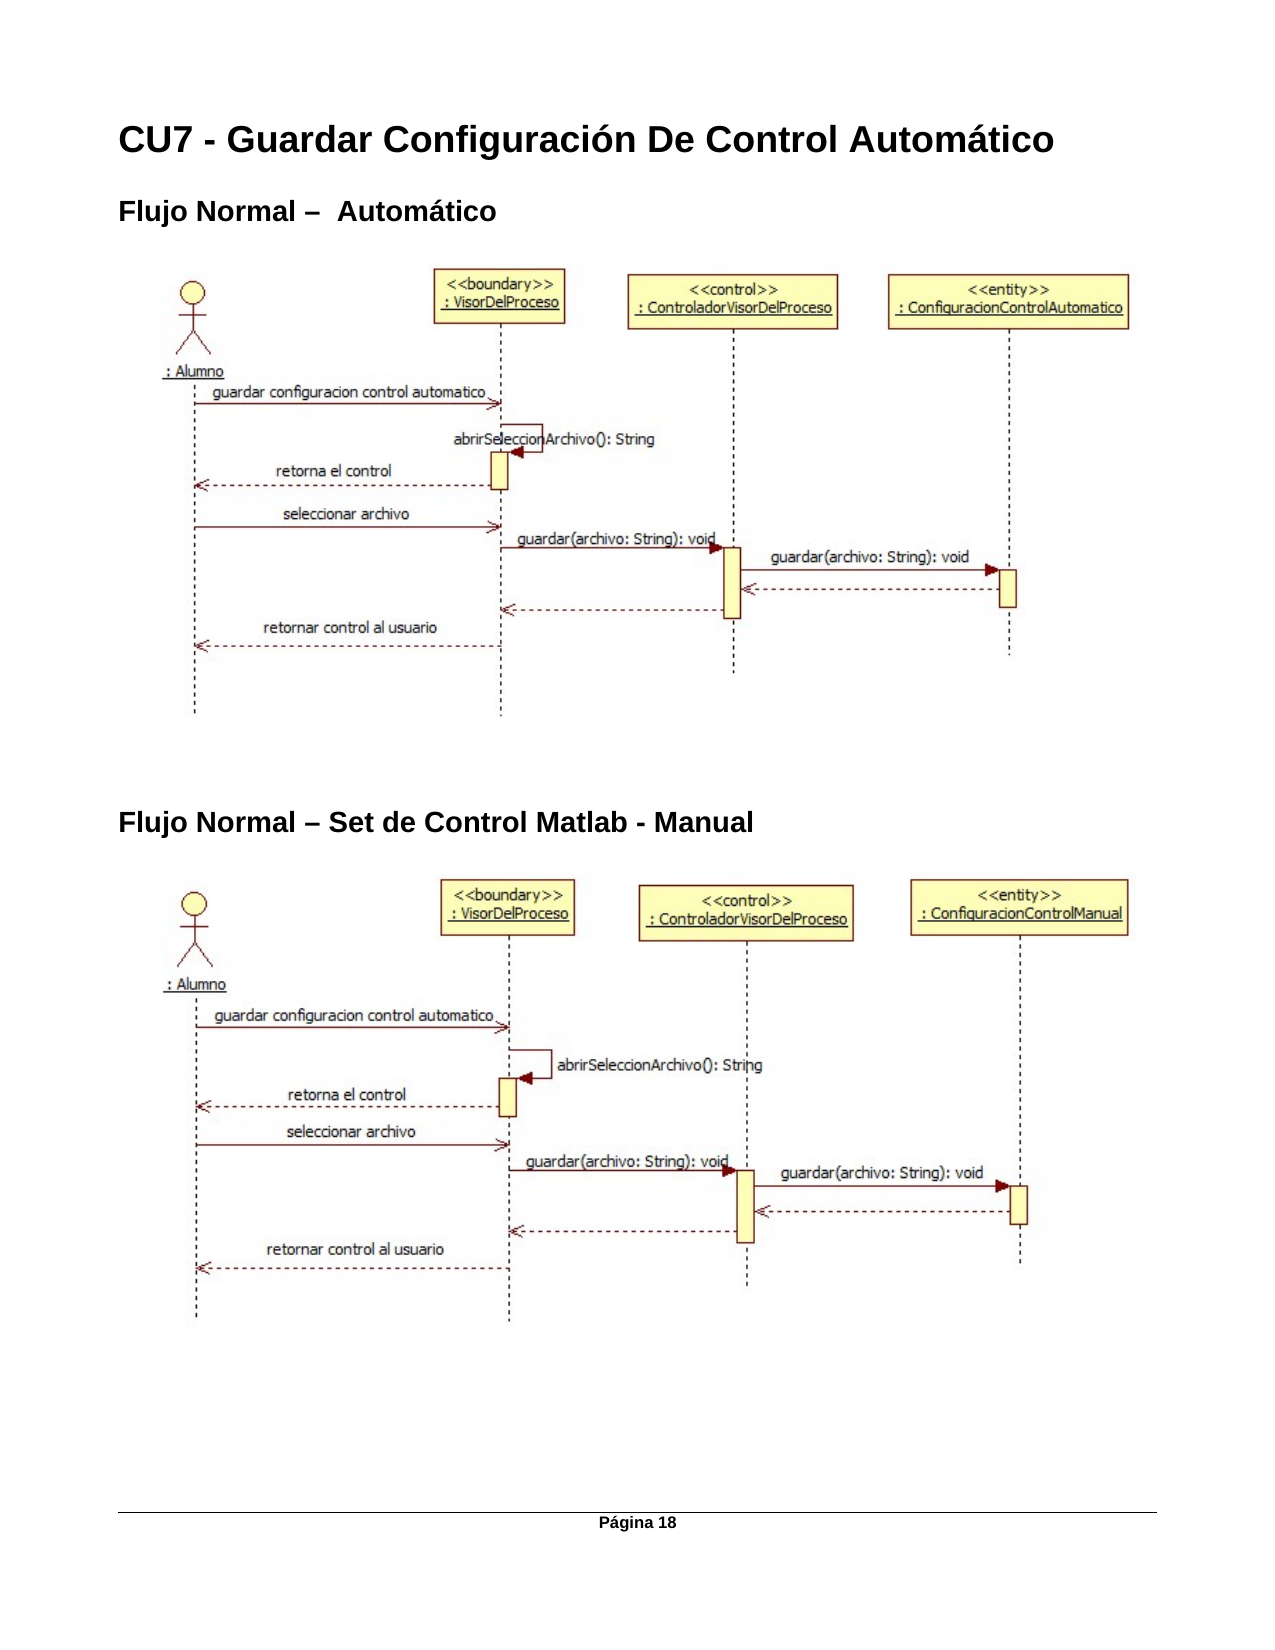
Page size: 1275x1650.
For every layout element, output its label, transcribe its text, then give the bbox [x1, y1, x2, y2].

subtitle CU7 - Guardar Configuración De Control Automático [118, 118, 1157, 160]
picture [118, 851, 1157, 1350]
subtitle Flujo Normal – Automático [118, 195, 1157, 228]
picture [118, 241, 1157, 744]
subtitle Flujo Normal – Set de Control Matlab - Manual [118, 806, 1157, 839]
